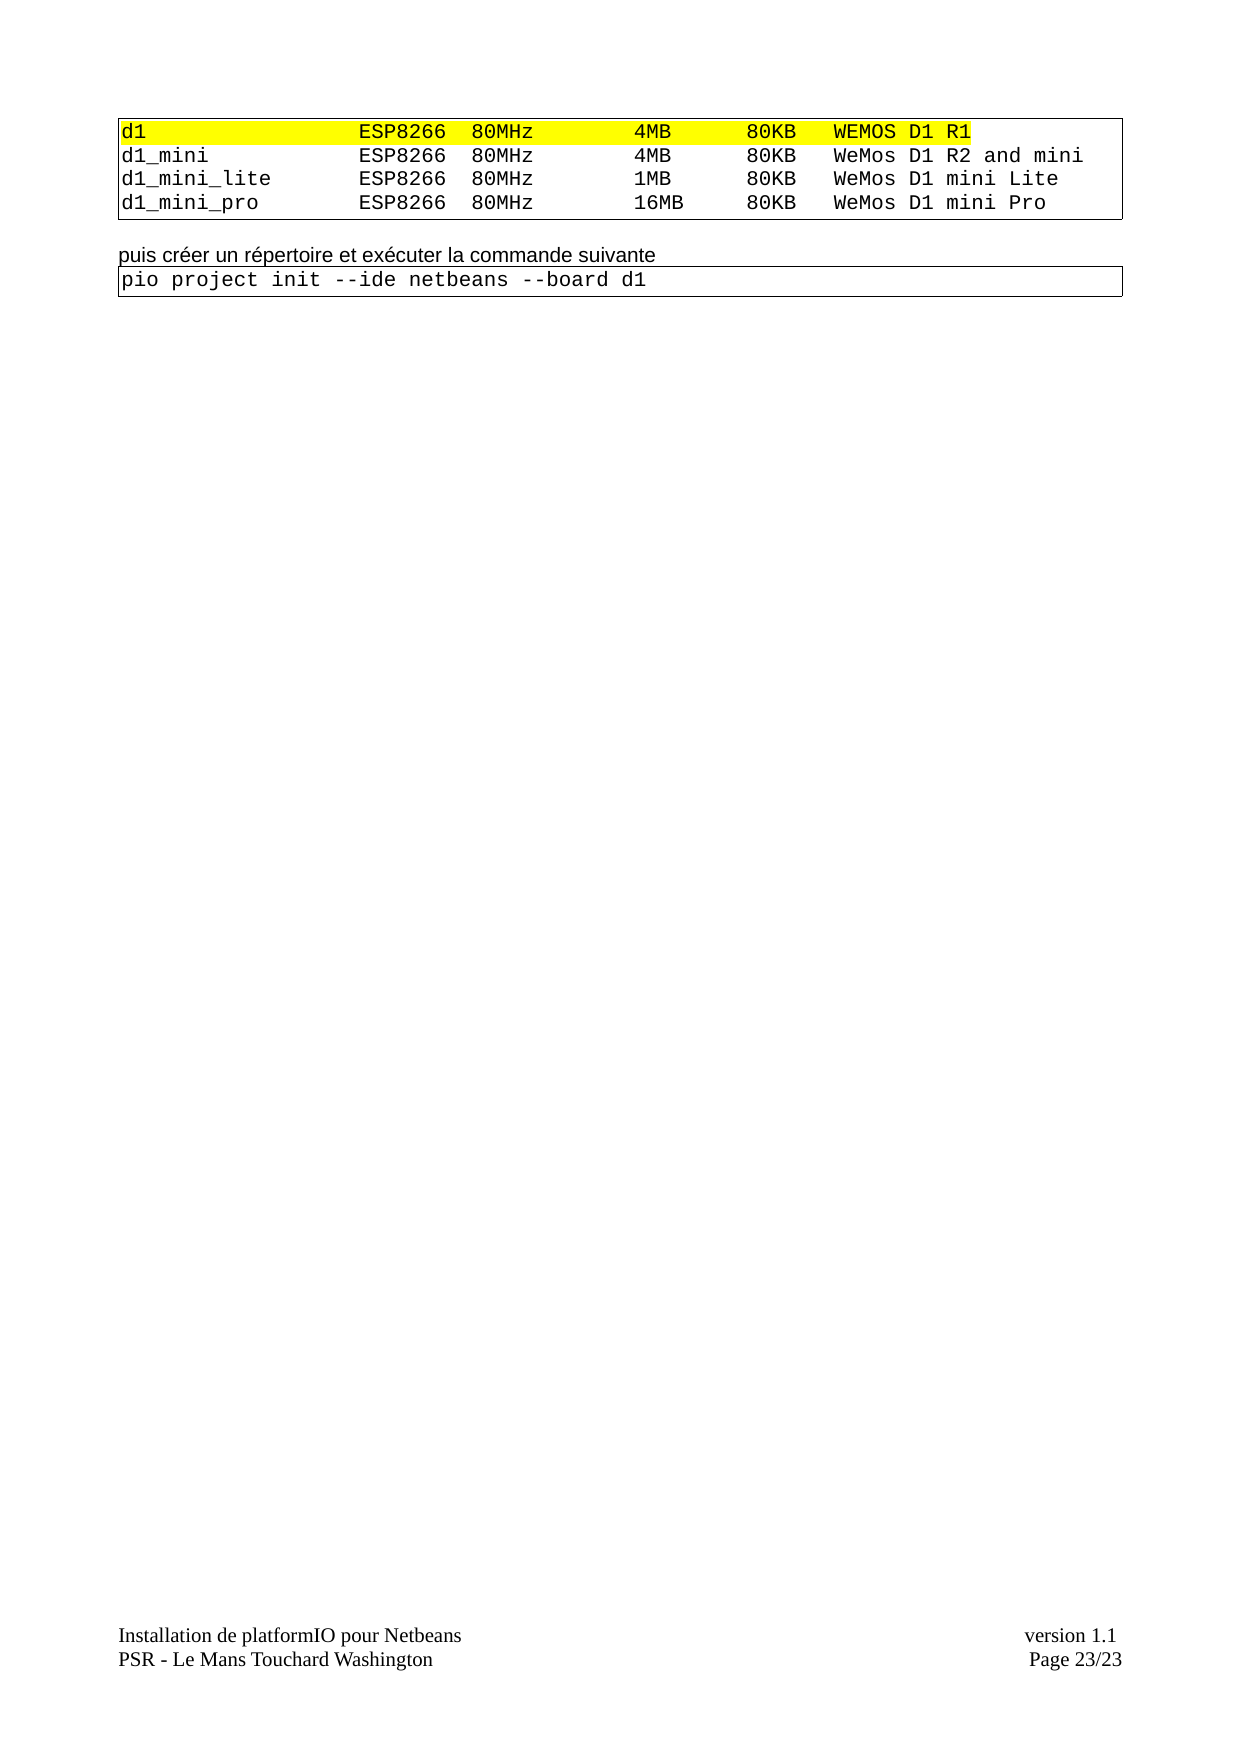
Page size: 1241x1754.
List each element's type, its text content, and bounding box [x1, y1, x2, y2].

text pio project init --ide netbeans --board d1 [119, 267, 1122, 296]
text puis créer un répertoire et exécuter la commande suivante [118, 242, 1122, 266]
text d1_mini_lite ESP8266 80MHz 1MB 80KB WeMos D1 mini Lite [119, 165, 1122, 189]
text d1_mini ESP8266 80MHz 4MB 80KB WeMos D1 R2 and mini [119, 142, 1122, 165]
text d1_mini_pro ESP8266 80MHz 16MB 80KB WeMos D1 mini Pro [119, 189, 1122, 219]
text d1 ESP8266 80MHz 4MB 80KB WEMOS D1 R1 [119, 119, 1122, 142]
